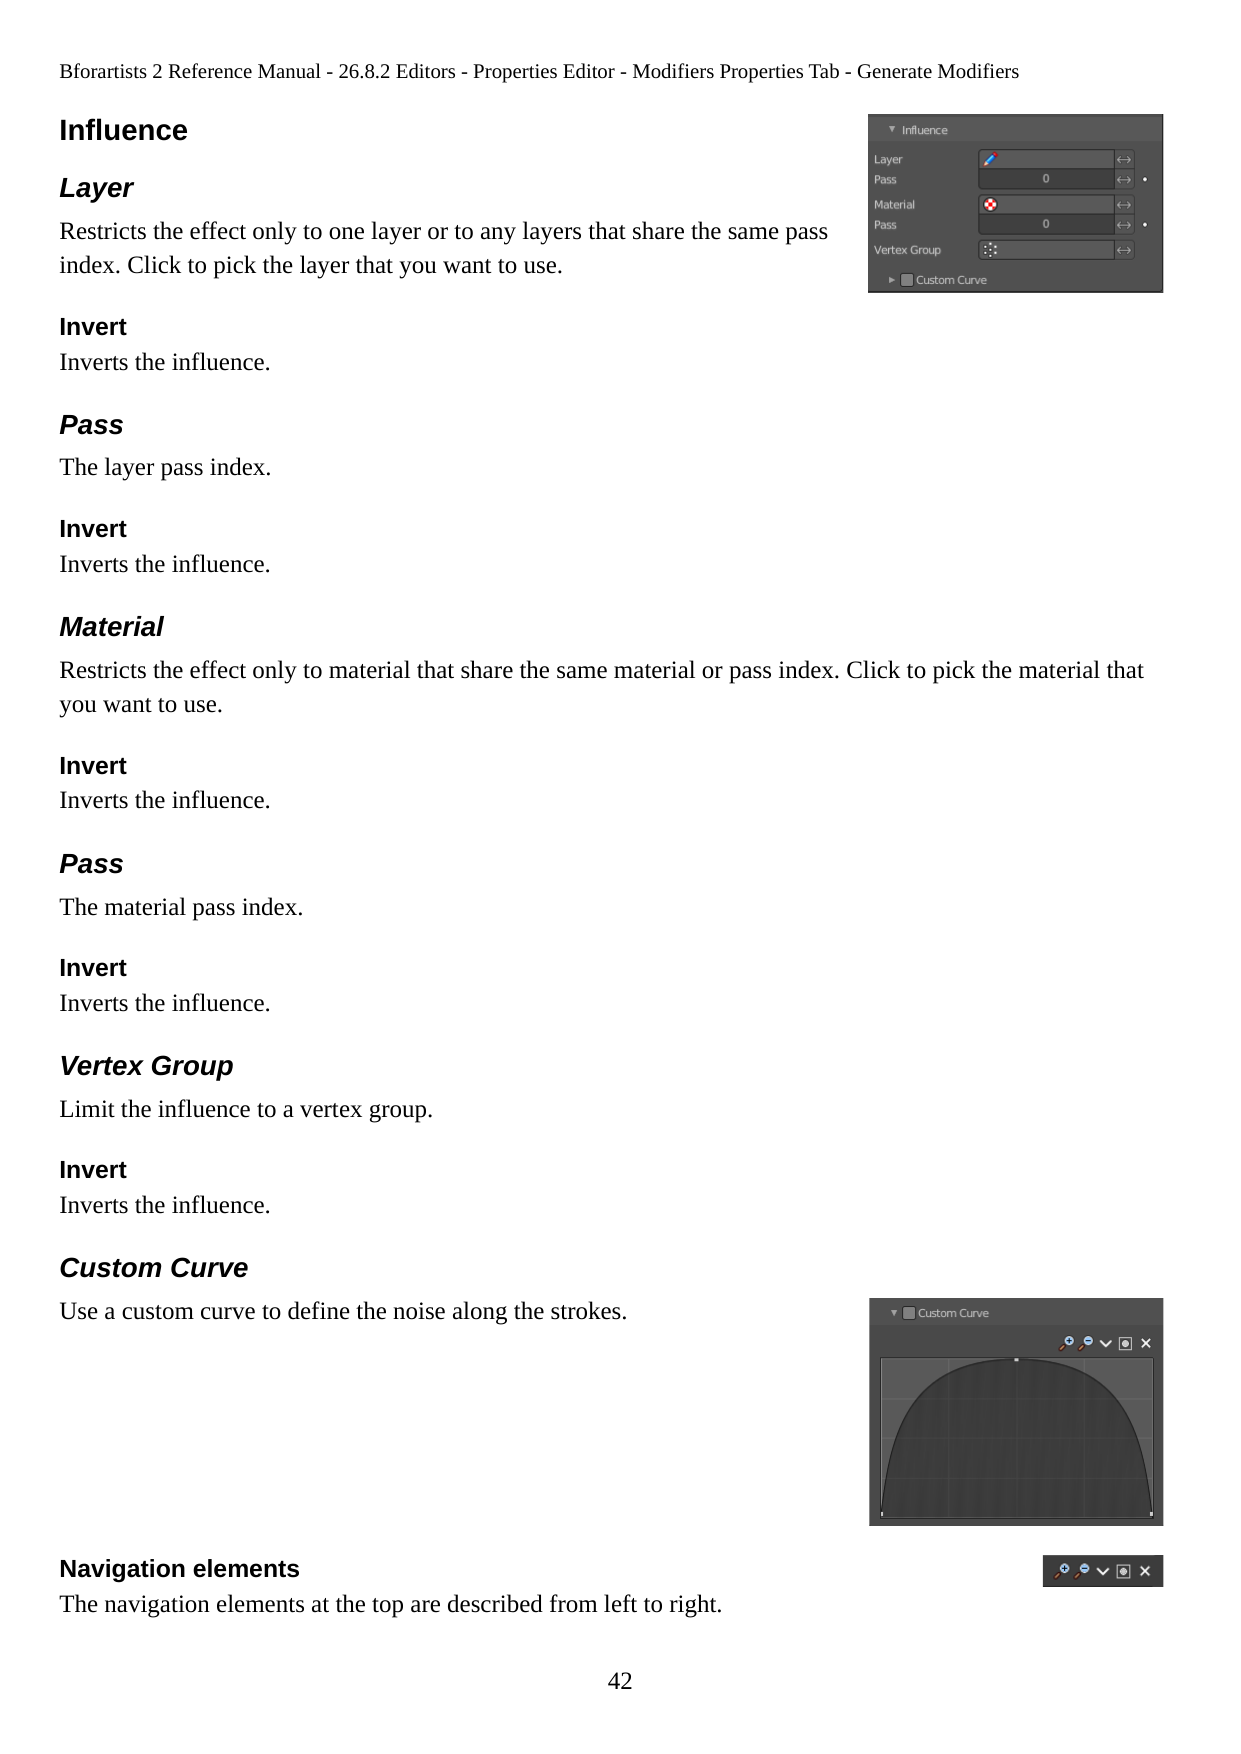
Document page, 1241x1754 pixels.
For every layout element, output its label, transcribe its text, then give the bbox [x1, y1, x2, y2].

subtitle Invert [59, 751, 1181, 779]
picture [868, 114, 1164, 293]
subtitle [1164, 171, 1181, 203]
subtitle Invert [59, 312, 1181, 340]
subtitle Layer [59, 171, 868, 203]
text Inverts the influence. [59, 1190, 1181, 1219]
text The navigation elements at the top are described from left to right. [59, 1589, 1181, 1617]
subtitle Navigation elements [59, 1554, 1181, 1582]
text The layer pass index. [59, 452, 1181, 481]
subtitle Pass [59, 408, 1181, 440]
text The material pass index. [59, 892, 1181, 920]
subtitle Invert [59, 514, 1181, 543]
picture [869, 1298, 1164, 1526]
subtitle Invert [59, 1155, 1181, 1184]
text Inverts the influence. [59, 347, 1181, 375]
text Restricts the effect only to material that share the same material or pass index. Click to pick the material that you want to use. [59, 655, 1181, 718]
subtitle Vertex Group [59, 1049, 1181, 1081]
text Limit the influence to a vertex group. [59, 1094, 1181, 1123]
subtitle Material [59, 610, 1181, 642]
subtitle Invert [59, 953, 1181, 982]
text Use a custom curve to define the noise along the strokes. [59, 1296, 1181, 1325]
subtitle Custom Curve [59, 1252, 1181, 1284]
text Inverts the influence. [59, 786, 1181, 814]
text Inverts the influence. [59, 988, 1181, 1017]
text Restricts the effect only to one layer or to any layers that share the same pass index. Click to pick the layer that you want to use. [59, 216, 868, 279]
subtitle Influence [59, 113, 1181, 146]
text Inverts the influence. [59, 549, 1181, 578]
picture [1042, 1555, 1164, 1587]
subtitle Pass [59, 847, 1181, 879]
